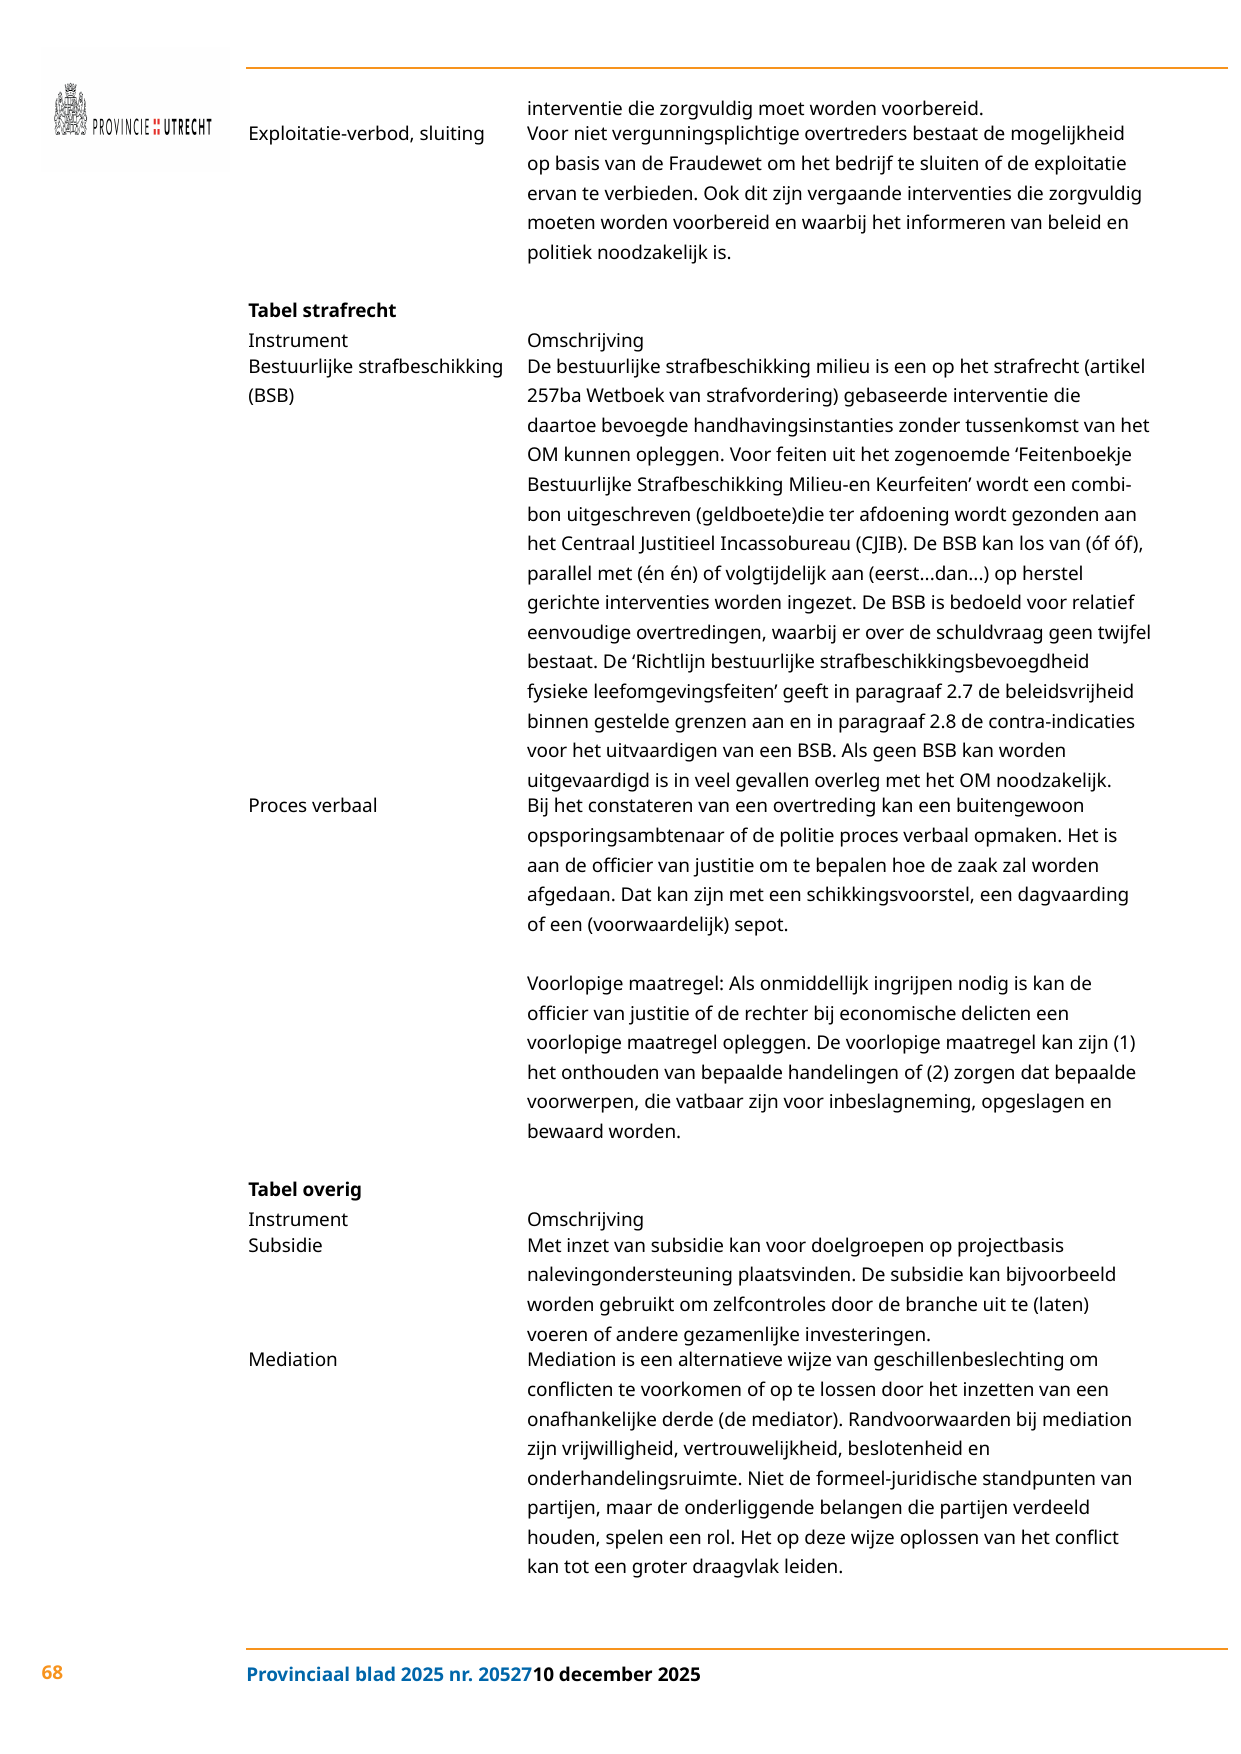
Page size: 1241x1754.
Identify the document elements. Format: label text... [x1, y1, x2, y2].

table_cell Proces verbaal [248, 793, 527, 1144]
table_header Instrument [248, 1206, 527, 1232]
table_cell Exploitatie-verbod, sluiting [248, 121, 527, 264]
table_cell [248, 95, 527, 121]
table_cell De bestuurlijke strafbeschikking milieu is een op het strafrecht (artikel 257ba Wetboek van strafvordering) gebaseerde interventie die daartoe bevoegde handhavingsinstanties zonder tussenkomst van het OM kunnen opleggen. Voor feiten uit het zogenoemde ‘Feitenboekje Bestuurlijke Strafbeschikking Milieu-en Keurfeiten’ wordt een combi-bon uitgeschreven (geldboete)die ter afdoening wordt gezonden aan het Centraal Justitieel Incassobureau (CJIB). De BSB kan los van (óf óf), parallel met (én én) of volgtijdelijk aan (eerst...dan...) op herstel gerichte interventies worden ingezet. De BSB is bedoeld voor relatief eenvoudige overtredingen, waarbij er over de schuldvraag geen twijfel bestaat. De ‘Richtlijn bestuurlijke strafbeschikkingsbevoegdheid fysieke leefomgevingsfeiten’ geeft in paragraaf 2.7 de beleidsvrijheid binnen gestelde grenzen aan en in paragraaf 2.8 de contra-indicaties voor het uitvaardigen van een BSB. Als geen BSB kan worden uitgevaardigd is in veel gevallen overleg met het OM noodzakelijk. [527, 353, 1152, 793]
table_header Instrument [248, 327, 527, 353]
picture [41, 47, 231, 172]
table_cell Mediation [248, 1347, 527, 1579]
table_cell Subsidie [248, 1232, 527, 1347]
table_header Omschrijving [527, 327, 1152, 353]
table_cell Mediation is een alternatieve wijze van geschillenbeslechting om conflicten te voorkomen of op te lossen door het inzetten van een onafhankelijke derde (de mediator). Randvoorwaarden bij mediation zijn vrijwilligheid, vertrouwelijkheid, beslotenheid en onderhandelingsruimte. Niet de formeel-juridische standpunten van partijen, maar de onderliggende belangen die partijen verdeeld houden, spelen een rol. Het op deze wijze oplossen van het conflict kan tot een groter draagvlak leiden. [527, 1347, 1152, 1579]
table_cell interventie die zorgvuldig moet worden voorbereid. [527, 95, 1152, 121]
table_cell Voor niet vergunningsplichtige overtreders bestaat de mogelijkheid op basis van de Fraudewet om het bedrijf te sluiten of de exploitatie ervan te verbieden. Ook dit zijn vergaande interventies die zorgvuldig moeten worden voorbereid en waarbij het informeren van beleid en politiek noodzakelijk is. [527, 121, 1152, 264]
text Tabel strafrecht [248, 297, 1152, 323]
table_cell Bestuurlijke strafbeschikking (BSB) [248, 353, 527, 793]
text Tabel overig [248, 1177, 1152, 1202]
table_cell Met inzet van subsidie kan voor doelgroepen op projectbasis nalevingondersteuning plaatsvinden. De subsidie kan bijvoorbeeld worden gebruikt om zelfcontroles door de branche uit te (laten) voeren of andere gezamenlijke investeringen. [527, 1232, 1152, 1347]
table_cell Bij het constateren van een overtreding kan een buitengewoon opsporingsambtenaar of de politie proces verbaal opmaken. Het is aan de officier van justitie om te bepalen hoe de zaak zal worden afgedaan. Dat kan zijn met een schikkingsvoorstel, een dagvaarding of een (voorwaardelijk) sepot. Voorlopige maatregel: Als onmiddellijk ingrijpen nodig is kan de officier van justitie of de rechter bij economische delicten een voorlopige maatregel opleggen. De voorlopige maatregel kan zijn (1) het onthouden van bepaalde handelingen of (2) zorgen dat bepaalde voorwerpen, die vatbaar zijn voor inbeslagneming, opgeslagen en bewaard worden. [527, 793, 1152, 1144]
table_header Omschrijving [527, 1206, 1152, 1232]
